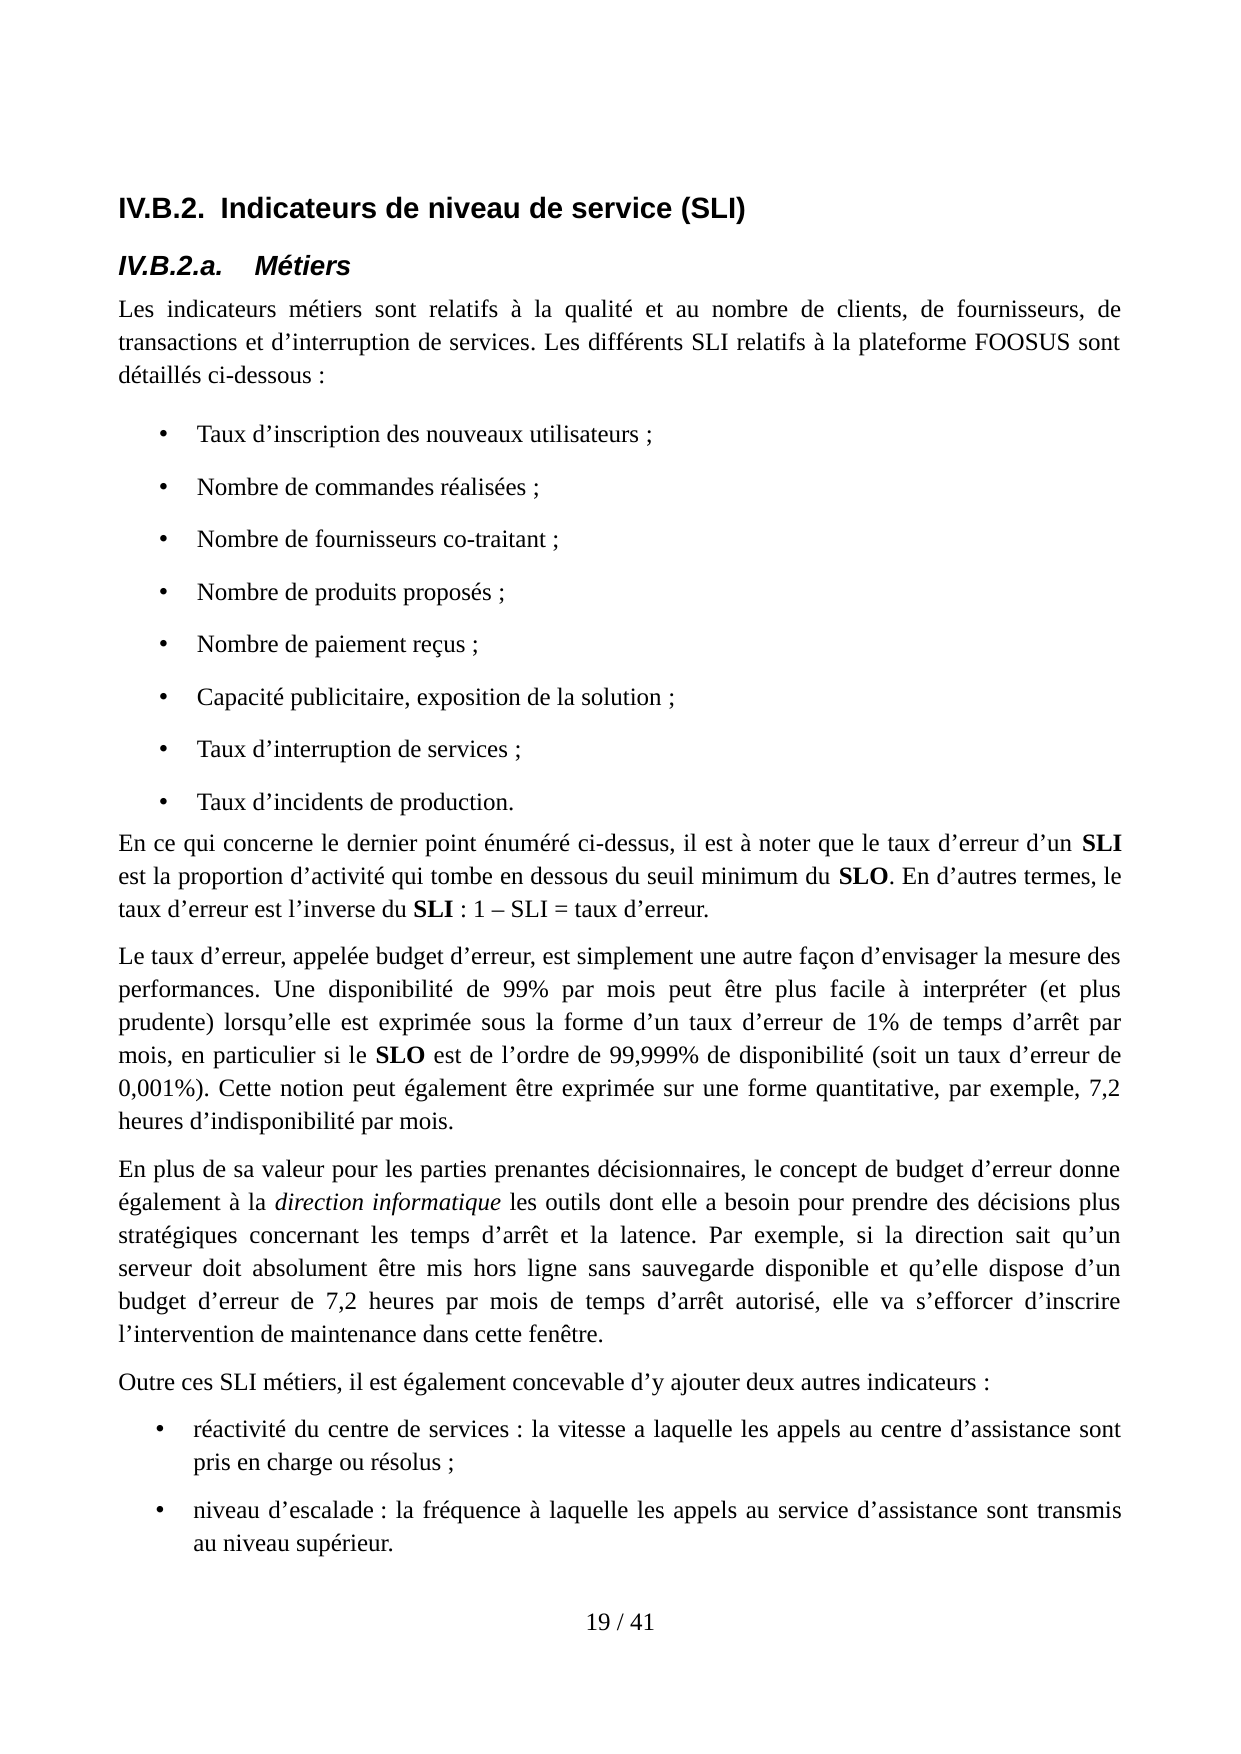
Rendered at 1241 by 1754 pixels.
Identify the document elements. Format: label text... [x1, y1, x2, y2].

list Nombre de produits proposés ; [159, 577, 1122, 606]
list niveau d’escalade : la fréquence à laquelle les appels au service d’assistance sont transmis au niveau supérieur. [156, 1495, 1122, 1557]
list Taux d’incidents de production. [159, 787, 1122, 816]
text Outre ces SLI métiers, il est également concevable d’y ajouter deux autres indicateurs : [118, 1367, 1122, 1396]
text En plus de sa valeur pour les parties prenantes décisionnaires, le concept de budget d’erreur donne également à la direction informatique les outils dont elle a besoin pour prendre des décisions plus stratégiques concernant les temps d’arrêt et la latence. Par exemple, si la direction sait qu’un serveur doit absolument être mis hors ligne sans sauvegarde disponible et qu’elle dispose d’un budget d’erreur de 7,2 heures par mois de temps d’arrêt autorisé, elle va s’efforcer d’inscrire l’intervention de maintenance dans cette fenêtre. [118, 1154, 1122, 1348]
text Les indicateurs métiers sont relatifs à la qualité et au nombre de clients, de fournisseurs, de transactions et d’interruption de services. Les différents SLI relatifs à la plateforme FOOSUS sont détaillés ci-dessous : [118, 294, 1122, 389]
list réactivité du centre de services : la vitesse a laquelle les appels au centre d’assistance sont pris en charge ou résolus ; [156, 1414, 1122, 1476]
list Taux d’inscription des nouveaux utilisateurs ; [159, 419, 1122, 448]
text Le taux d’erreur, appelée budget d’erreur, est simplement une autre façon d’envisager la mesure des performances. Une disponibilité de 99% par mois peut être plus facile à interpréter (et plus prudente) lorsqu’elle est exprimée sous la forme d’un taux d’erreur de 1% de temps d’arrêt par mois, en particulier si le SLO est de l’ordre de 99,999% de disponibilité (soit un taux d’erreur de 0,001%). Cette notion peut également être exprimée sur une forme quantitative, par exemple, 7,2 heures d’indisponibilité par mois. [118, 941, 1122, 1135]
list Nombre de commandes réalisées ; [159, 472, 1122, 501]
list Nombre de paiement reçus ; [159, 629, 1122, 658]
list Capacité publicitaire, exposition de la solution ; [159, 682, 1122, 711]
list Taux d’interruption de services ; [159, 734, 1122, 763]
subtitle Indicateurs de niveau de service (SLI) [118, 191, 1122, 225]
subtitle Métiers [118, 250, 1122, 282]
list Nombre de fournisseurs co-traitant ; [159, 524, 1122, 553]
text En ce qui concerne le dernier point énuméré ci-dessus, il est à noter que le taux d’erreur d’un SLI est la proportion d’activité qui tombe en dessous du seuil minimum du SLO. En d’autres termes, le taux d’erreur est l’inverse du SLI : 1 – SLI = taux d’erreur. [118, 828, 1122, 922]
